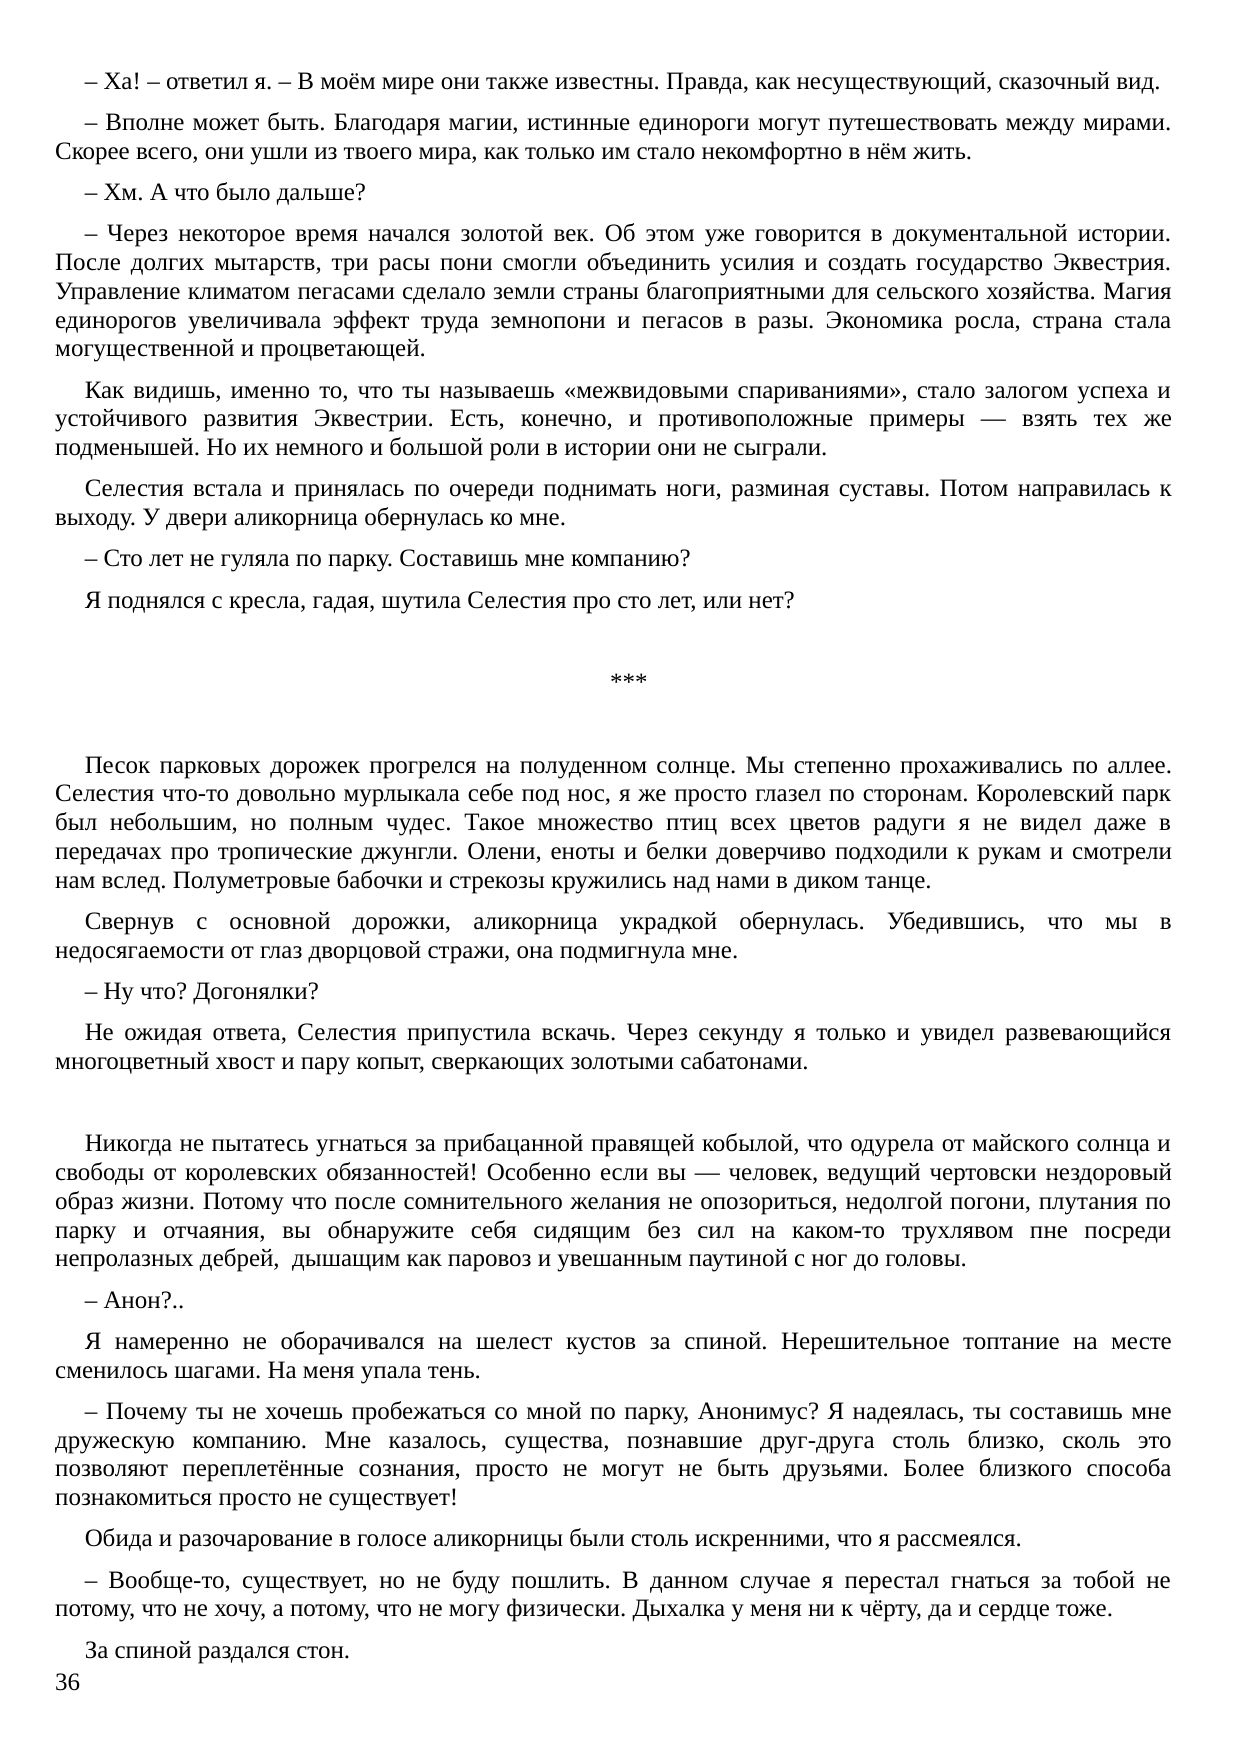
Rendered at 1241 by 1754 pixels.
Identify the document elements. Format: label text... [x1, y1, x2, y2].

text – Вообще-то, существует, но не буду пошлить. В данном случае я перестал гнаться за тобой не потому, что не хочу, а потому, что не могу физически. Дыхалка у меня ни к чёрту, да и сердце тоже. [55, 1565, 1173, 1622]
text Не ожидая ответа, Селестия припустила вскачь. Через секунду я только и увидел развевающийся многоцветный хвост и пару копыт, сверкающих золотыми сабатонами. [55, 1017, 1173, 1075]
text – Вполне может быть. Благодаря магии, истинные единороги могут путешествовать между мирами. Скорее всего, они ушли из твоего мира, как только им стало некомфортно в нём жить. [55, 107, 1173, 165]
text Я поднялся с кресла, гадая, шутила Селестия про сто лет, или нет? [55, 585, 1173, 613]
text Никогда не пытатесь угнаться за прибацанной правящей кобылой, что одурела от майского солнца и свободы от королевских обязанностей! Особенно если вы — человек, ведущий чертовски нездоровый образ жизни. Потому что после сомнительного желания не опозориться, недолгой погони, плутания по парку и отчаяния, вы обнаружите себя сидящим без сил на каком-то трухлявом пне посреди непролазных дебрей, дышащим как паровоз и увешанным паутиной с ног до головы. [55, 1128, 1173, 1272]
text – Хм. А что было дальше? [55, 177, 1173, 206]
text Обида и разочарование в голосе аликорницы были столь искренними, что я рассмеялся. [55, 1523, 1173, 1552]
text – Через некоторое время начался золотой век. Об этом уже говорится в документальной истории. После долгих мытарств, три расы пони смогли объединить усилия и создать государство Эквестрия. Управление климатом пегасами сделало земли страны благоприятными для сельского хозяйства. Магия единорогов увеличивала эффект труда земнопони и пегасов в разы. Экономика росла, страна стала могущественной и процветающей. [55, 218, 1173, 362]
text За спиной раздался стон. [55, 1635, 1173, 1663]
text Как видишь, именно то, что ты называешь «межвидовыми спариваниями», стало залогом успеха и устойчивого развития Эквестрии. Есть, конечно, и противоположные примеры — взять тех же подменышей. Но их немного и большой роли в истории они не сыграли. [55, 375, 1173, 461]
text – Ха! – ответил я. – В моём мире они также известны. Правда, как несуществующий, сказочный вид. [55, 66, 1173, 95]
text *** [55, 667, 1173, 696]
text Селестия встала и принялась по очереди поднимать ноги, разминая суставы. Потом направилась к выходу. У двери аликорница обернулась ко мне. [55, 473, 1173, 531]
text – Ну что? Догонялки? [55, 976, 1173, 1005]
text – Сто лет не гуляла по парку. Составишь мне компанию? [55, 543, 1173, 572]
text – Почему ты не хочешь пробежаться со мной по парку, Анонимус? Я надеялась, ты составишь мне дружескую компанию. Мне казалось, существа, познавшие друг-друга столь близко, сколь это позволяют переплетённые сознания, просто не могут не быть друзьями. Более близкого способа познакомиться просто не существует! [55, 1396, 1173, 1511]
text – Анон?.. [55, 1285, 1173, 1313]
text Свернув с основной дорожки, аликорница украдкой обернулась. Убедившись, что мы в недосягаемости от глаз дворцовой стражи, она подмигнула мне. [55, 906, 1173, 963]
text Я намеренно не оборачивался на шелест кустов за спиной. Нерешительное топтание на месте сменилось шагами. На меня упала тень. [55, 1326, 1173, 1383]
text Песок парковых дорожек прогрелся на полуденном солнце. Мы степенно прохаживались по аллее. Селестия что-то довольно мурлыкала себе под нос, я же просто глазел по сторонам. Королевский парк был небольшим, но полным чудес. Такое множество птиц всех цветов радуги я не видел даже в передачах про тропические джунгли. Олени, еноты и белки доверчиво подходили к рукам и смотрели нам вслед. Полуметровые бабочки и стрекозы кружились над нами в диком танце. [55, 750, 1173, 893]
